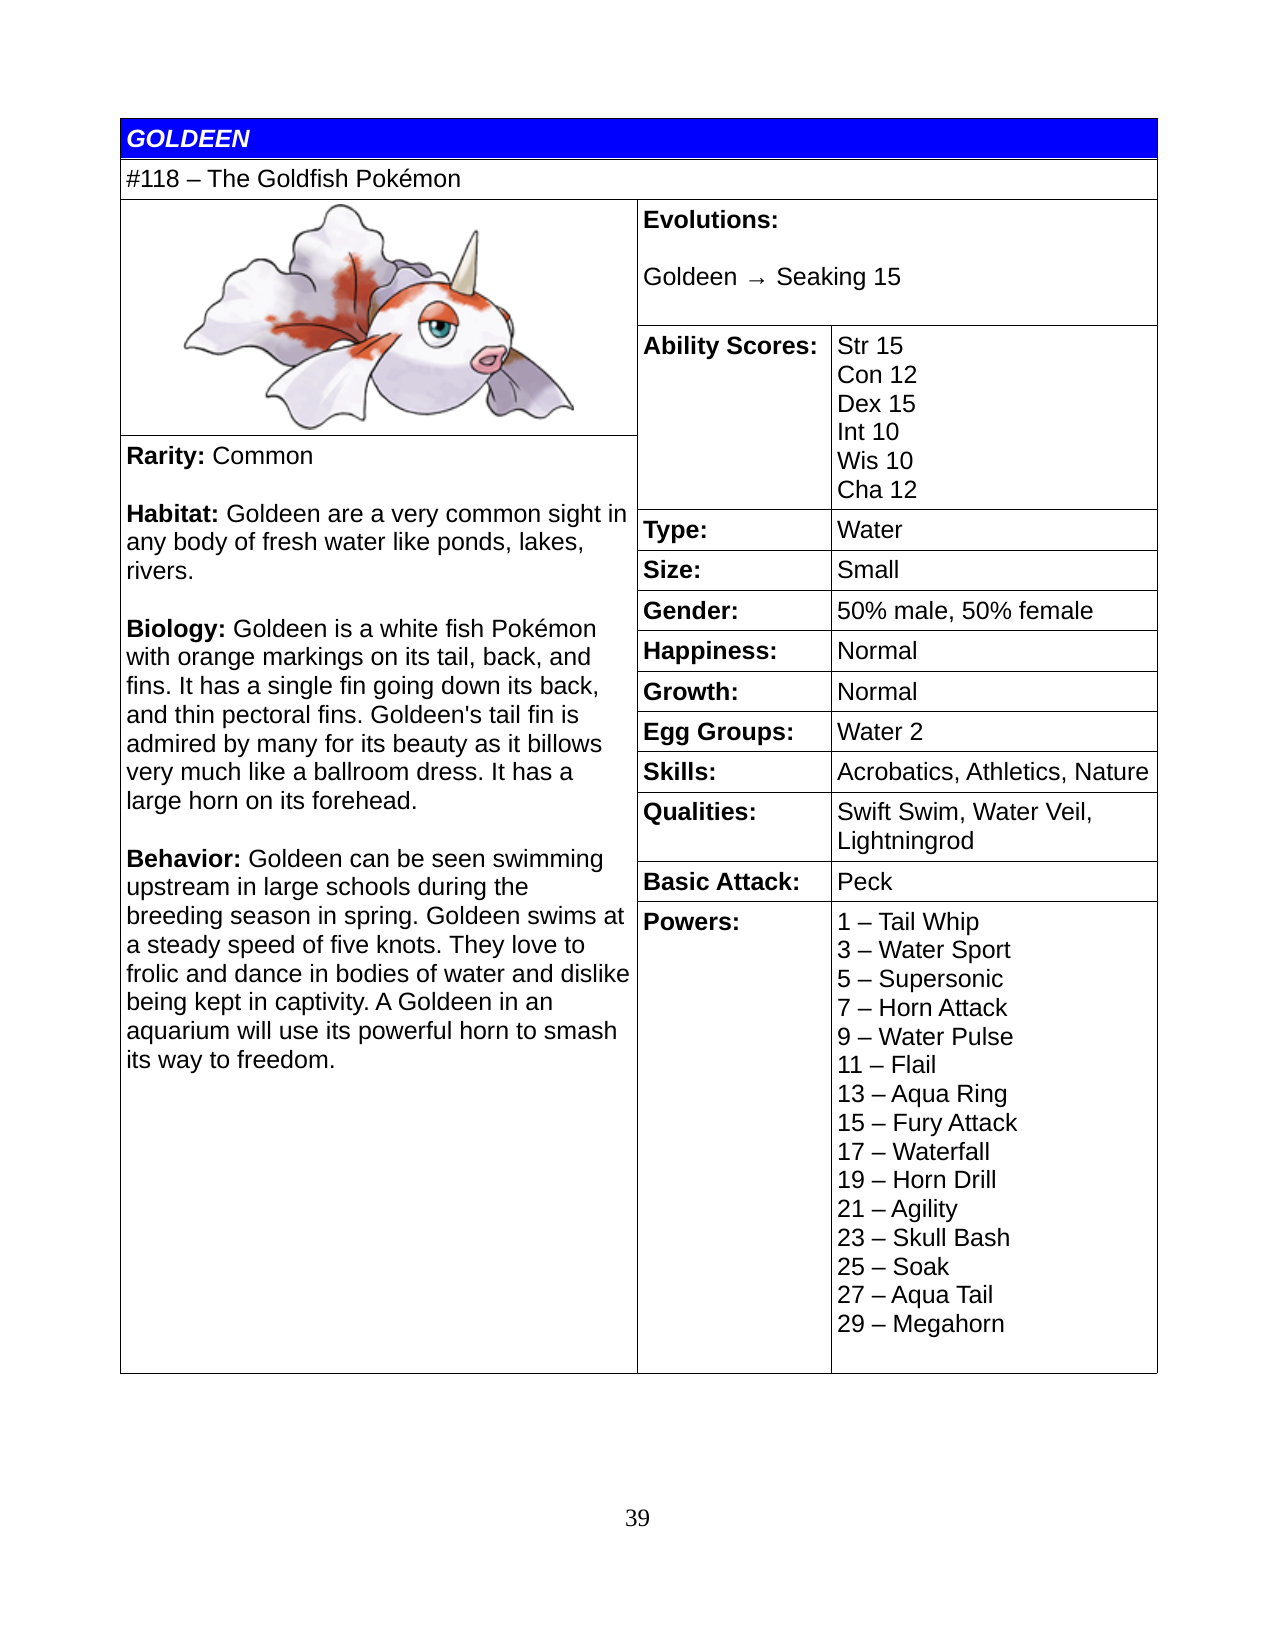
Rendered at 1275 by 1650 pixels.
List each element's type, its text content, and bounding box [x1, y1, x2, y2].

table_cell 50% male, 50% female [832, 591, 1157, 630]
table_cell Acrobatics, Athletics, Nature [832, 752, 1157, 792]
table_cell Rarity: Common Habitat: Goldeen are a very common sight in any body of fresh water like ponds, lakes, rivers. Biology: Goldeen is a white fish Pokémon with orange markings on its tail, back, and fins. It has a single fin going down its back, and thin pectoral fins. Goldeen's tail fin is admired by many for its beauty as it billows very much like a ballroom dress. It has a large horn on its forehead. Behavior: Goldeen can be seen swimming upstream in large schools during the breeding season in spring. Goldeen swims at a steady speed of five knots. They love to frolic and dance in bodies of water and dislike being kept in captivity. A Goldeen in an aquarium will use its powerful horn to smash its way to freedom. [121, 436, 637, 1372]
table_cell Skills: [638, 752, 831, 792]
table_cell Type: [638, 510, 831, 550]
table_cell Normal [832, 672, 1157, 711]
table_cell Small [832, 551, 1157, 590]
table_cell #118 – The Goldfish Pokémon [121, 160, 1157, 199]
picture [183, 204, 574, 430]
table_cell Evolutions: Goldeen → Seaking 15 [638, 200, 1157, 325]
table_header GOLDEEN [121, 119, 1157, 158]
table_cell Ability Scores: [638, 326, 831, 509]
table_cell Normal [832, 631, 1157, 671]
table_cell Swift Swim, Water Veil, Lightningrod [832, 793, 1157, 861]
table_cell Gender: [638, 591, 831, 630]
table_cell 1 – Tail Whip 3 – Water Sport 5 – Supersonic 7 – Horn Attack 9 – Water Pulse 11 – Flail 13 – Aqua Ring 15 – Fury Attack 17 – Waterfall 19 – Horn Drill 21 – Agility 23 – Skull Bash 25 – Soak 27 – Aqua Tail 29 – Megahorn [832, 902, 1157, 1372]
table_cell Happiness: [638, 631, 831, 671]
table_cell Peck [832, 862, 1157, 901]
table_cell Basic Attack: [638, 862, 831, 901]
table_cell Powers: [638, 902, 831, 1372]
table_cell Qualities: [638, 793, 831, 861]
table_cell [121, 200, 637, 435]
table_cell Growth: [638, 672, 831, 711]
table_cell Size: [638, 551, 831, 590]
table_cell Water [832, 510, 1157, 550]
table_cell Str 15 Con 12 Dex 15 Int 10 Wis 10 Cha 12 [832, 326, 1157, 509]
table_cell Egg Groups: [638, 712, 831, 751]
table_cell Water 2 [832, 712, 1157, 751]
